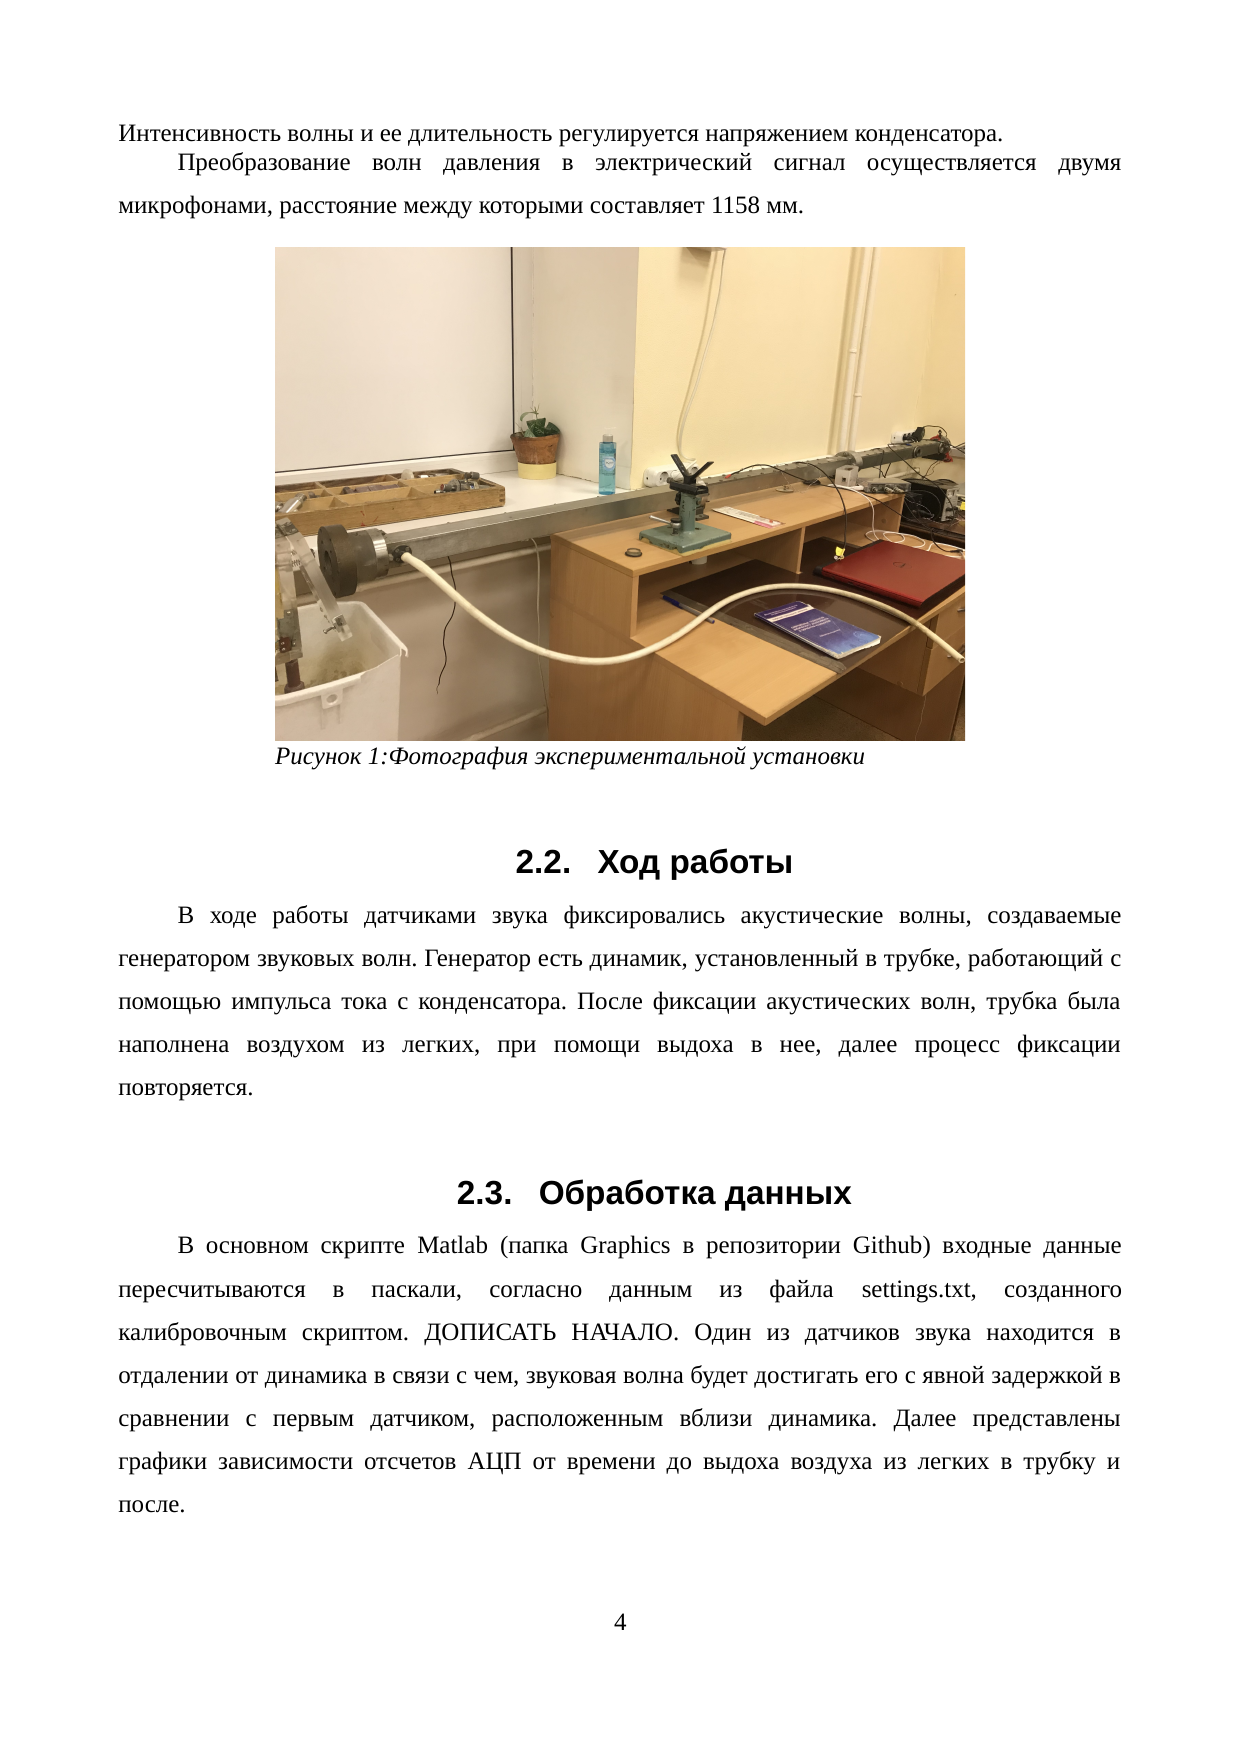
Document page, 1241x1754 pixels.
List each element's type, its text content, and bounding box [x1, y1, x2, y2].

subtitle Ход работы [118, 842, 1122, 881]
text Преобразование волн давления в электрический сигнал осуществляется двумя микрофонами, расстояние между которыми составляет 1158 мм. [118, 147, 1122, 219]
text Интенсивность волны и ее длительность регулируется напряжением конденсатора. [118, 118, 1122, 147]
text В основном скрипте Matlab (папка Graphics в репозитории Github) входные данные пересчитываются в паскали, согласно данным из файла settings.txt, созданного калибровочным скриптом. ДОПИСАТЬ НАЧАЛО. Один из датчиков звука находится в отдалении от динамика в связи с чем, звуковая волна будет достигать его с явной задержкой в сравнении с первым датчиком, расположенным вблизи динамика. Далее представлены графики зависимости отсчетов АЦП от времени до выдоха воздуха из легких в трубку и после. [118, 1231, 1122, 1518]
text Рисунок 1:Фотография экспериментальной установки [275, 741, 965, 769]
subtitle Обработка данных [118, 1173, 1122, 1211]
picture [275, 247, 966, 741]
text В ходе работы датчиками звука фиксировались акустические волны, создаваемые генератором звуковых волн. Генератор есть динамик, установленный в трубке, работающий с помощью импульса тока с конденсатора. После фиксации акустических волн, трубка была наполнена воздухом из легких, при помощи выдоха в нее, далее процесс фиксации повторяется. [118, 900, 1122, 1101]
